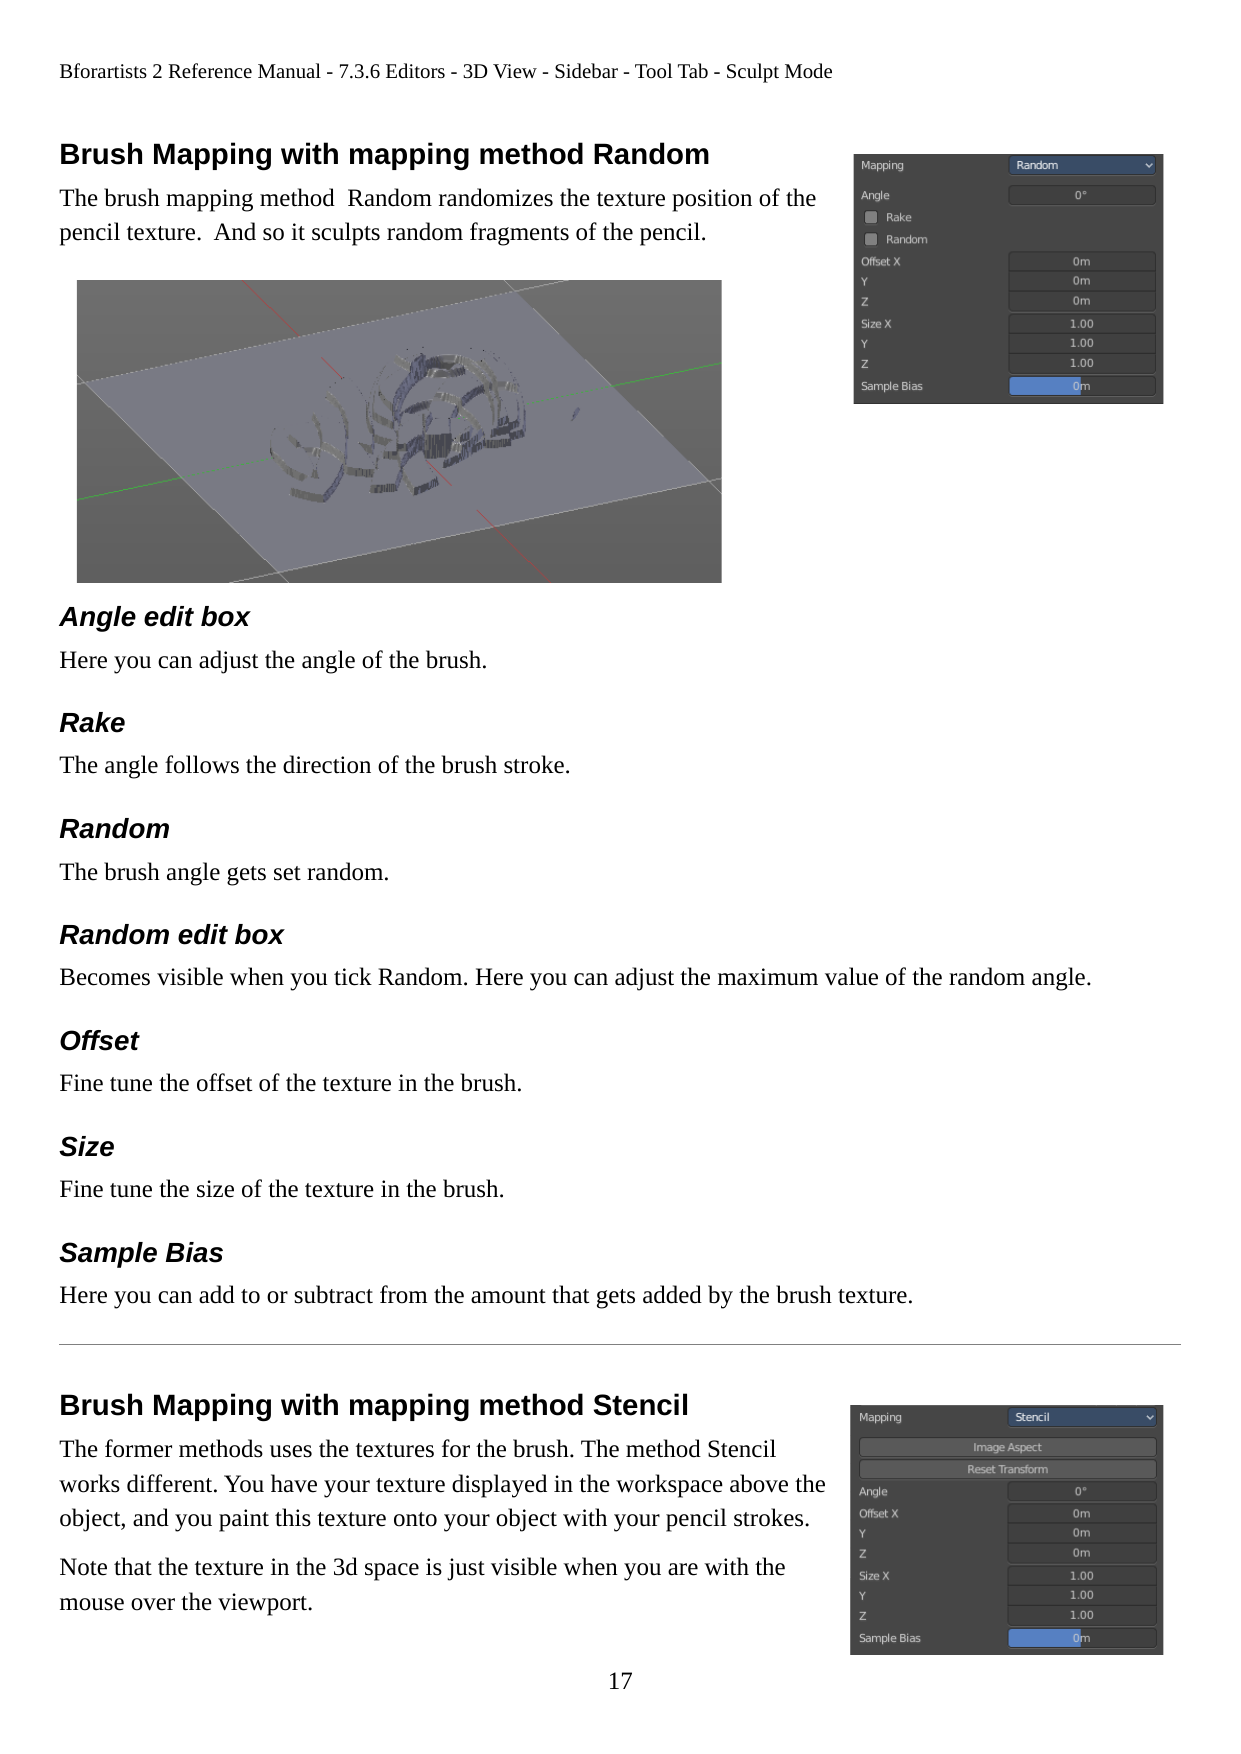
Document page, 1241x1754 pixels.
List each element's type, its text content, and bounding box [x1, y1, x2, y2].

subtitle Offset [59, 1024, 1181, 1056]
text Fine tune the offset of the texture in the brush. [59, 1068, 1181, 1097]
text Becomes visible when you tick Random. Here you can adjust the maximum value of the random angle. [59, 962, 1181, 991]
subtitle Brush Mapping with mapping method Random [59, 137, 1181, 170]
subtitle Size [59, 1130, 1181, 1162]
picture [850, 1405, 1164, 1655]
text The angle follows the direction of the brush stroke. [59, 751, 1181, 779]
text The former methods uses the textures for the brush. The method Stencil works different. You have your texture displayed in the workspace above the object, and you paint this texture onto your object with your pencil strokes. [59, 1434, 850, 1532]
text Fine tune the size of the texture in the brush. [59, 1174, 1181, 1203]
text The brush angle gets set random. [59, 857, 1181, 885]
text Here you can add to or subtract from the amount that gets added by the brush texture. [59, 1280, 1181, 1309]
subtitle Sample Bias [59, 1236, 1181, 1268]
text Note that the texture in the 3d space is just visible when you are with the mouse over the viewport. [59, 1552, 850, 1616]
text Here you can adjust the angle of the brush. [59, 645, 1181, 673]
subtitle Angle edit box [59, 583, 1181, 632]
subtitle Rake [59, 706, 1181, 738]
subtitle Brush Mapping with mapping method Stencil [59, 1388, 1181, 1422]
picture [853, 154, 1164, 404]
text The brush mapping method Random randomizes the texture position of the pencil texture. And so it sculpts random fragments of the pencil. [59, 183, 853, 246]
subtitle Random edit box [59, 918, 1181, 950]
subtitle Random [59, 812, 1181, 844]
picture [76, 280, 722, 583]
